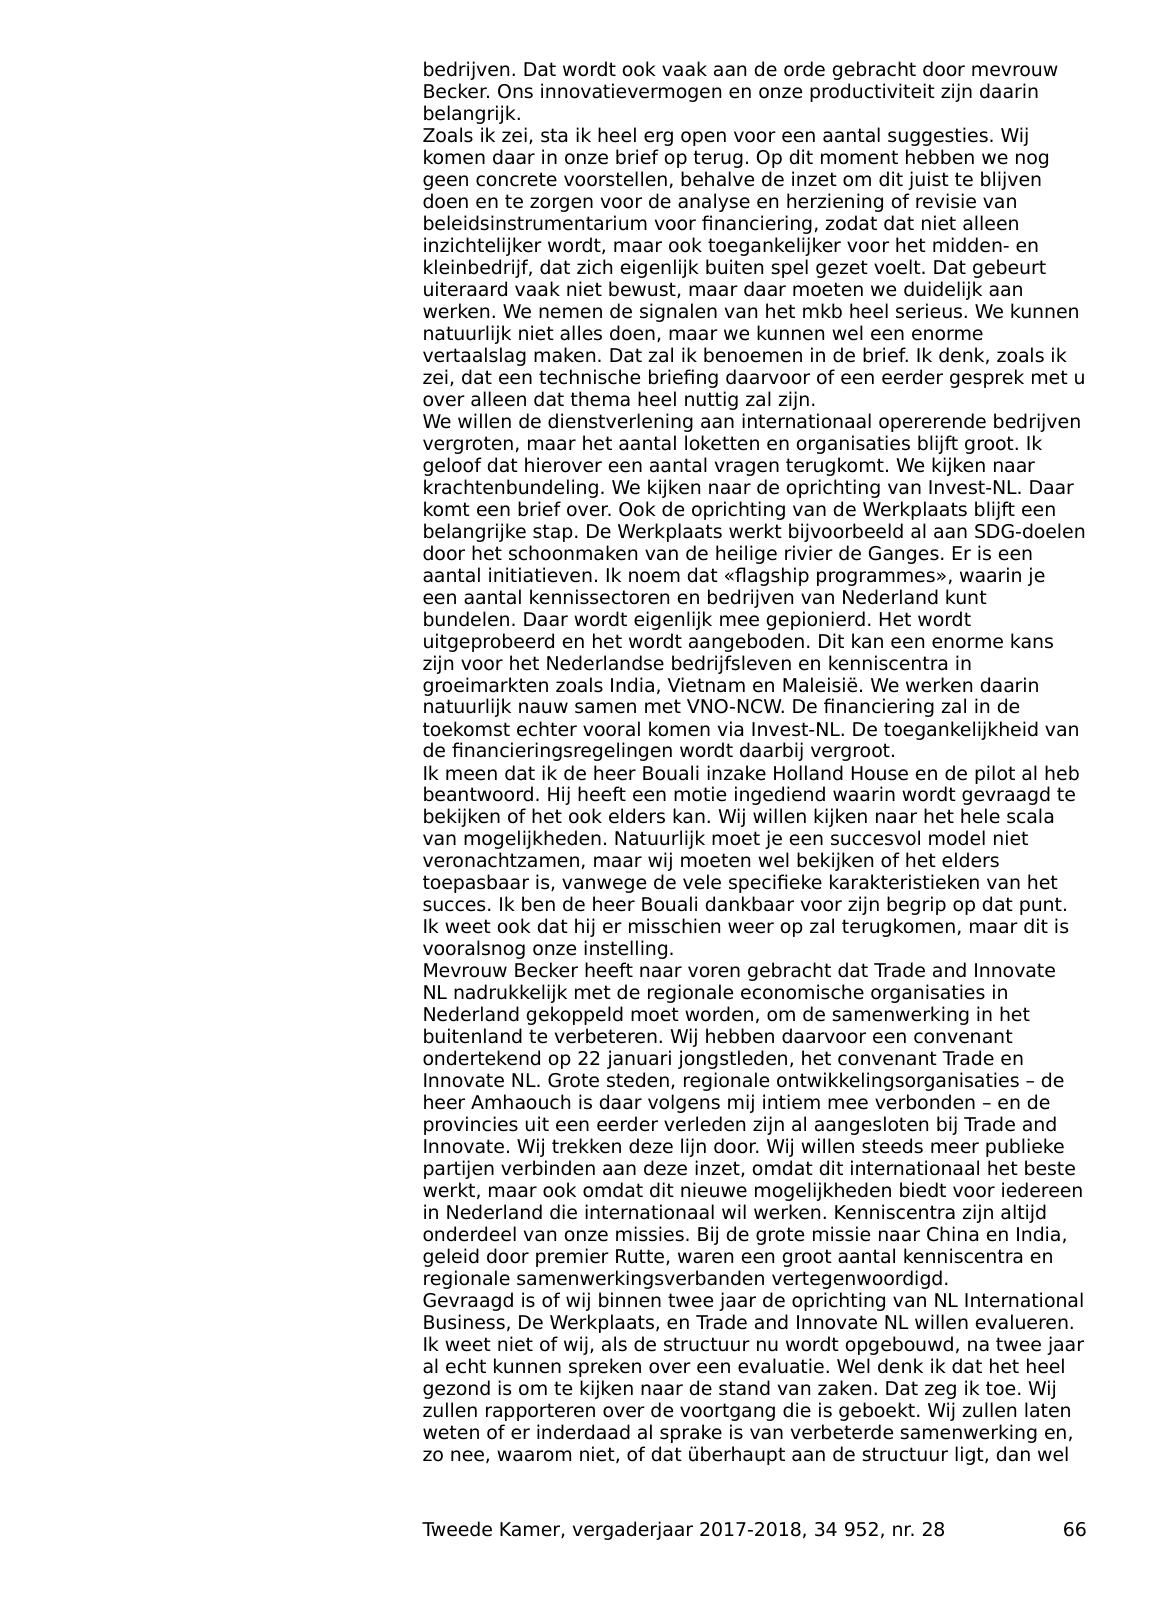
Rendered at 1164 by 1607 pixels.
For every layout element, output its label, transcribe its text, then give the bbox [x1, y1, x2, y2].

text Gevraagd is of wij binnen twee jaar de oprichting van NL International Business, De Werkplaats, en Trade and Innovate NL willen evalueren. Ik weet niet of wij, als de structuur nu wordt opgebouwd, na twee jaar al echt kunnen spreken over een evaluatie. Wel denk ik dat het heel gezond is om te kijken naar de stand van zaken. Dat zeg ik toe. Wij zullen rapporteren over de voortgang die is geboekt. Wij zullen laten weten of er inderdaad al sprake is van verbeterde samenwerking en, zo nee, waarom niet, of dat überhaupt aan de structuur ligt, dan wel [422, 1290, 1087, 1466]
text Mevrouw Becker heeft naar voren gebracht dat Trade and Innovate NL nadrukkelijk met de regionale economische organisaties in Nederland gekoppeld moet worden, om de samenwerking in het buitenland te verbeteren. Wij hebben daarvoor een convenant ondertekend op 22 januari jongstleden, het convenant Trade en Innovate NL. Grote steden, regionale ontwikkelingsorganisaties – de heer Amhaouch is daar volgens mij intiem mee verbonden – en de provincies uit een eerder verleden zijn al aangesloten bij Trade and Innovate. Wij trekken deze lijn door. Wij willen steeds meer publieke partijen verbinden aan deze inzet, omdat dit internationaal het beste werkt, maar ook omdat dit nieuwe mogelijkheden biedt voor iedereen in Nederland die internationaal wil werken. Kenniscentra zijn altijd onderdeel van onze missies. Bij de grote missie naar China en India, geleid door premier Rutte, waren een groot aantal kenniscentra en regionale samenwerkingsverbanden vertegenwoordigd. [422, 960, 1087, 1290]
text bedrijven. Dat wordt ook vaak aan de orde gebracht door mevrouw Becker. Ons innovatievermogen en onze productiviteit zijn daarin belangrijk. [422, 59, 1087, 125]
text We willen de dienstverlening aan internationaal opererende bedrijven vergroten, maar het aantal loketten en organisaties blijft groot. Ik geloof dat hierover een aantal vragen terugkomt. We kijken naar krachtenbundeling. We kijken naar de oprichting van Invest-NL. Daar komt een brief over. Ook de oprichting van de Werkplaats blijft een belangrijke stap. De Werkplaats werkt bijvoorbeeld al aan SDG-doelen door het schoonmaken van de heilige rivier de Ganges. Er is een aantal initiatieven. Ik noem dat «flagship programmes», waarin je een aantal kennissectoren en bedrijven van Nederland kunt bundelen. Daar wordt eigenlijk mee gepionierd. Het wordt uitgeprobeerd en het wordt aangeboden. Dit kan een enorme kans zijn voor het Nederlandse bedrijfsleven en kenniscentra in groeimarkten zoals India, Vietnam en Maleisië. We werken daarin natuurlijk nauw samen met VNO-NCW. De financiering zal in de toekomst echter vooral komen via Invest-NL. De toegankelijkheid van de financieringsregelingen wordt daarbij vergroot. [422, 411, 1087, 762]
text Zoals ik zei, sta ik heel erg open voor een aantal suggesties. Wij komen daar in onze brief op terug. Op dit moment hebben we nog geen concrete voorstellen, behalve de inzet om dit juist te blijven doen en te zorgen voor de analyse en herziening of revisie van beleidsinstrumentarium voor financiering, zodat dat niet alleen inzichtelijker wordt, maar ook toegankelijker voor het midden- en kleinbedrijf, dat zich eigenlijk buiten spel gezet voelt. Dat gebeurt uiteraard vaak niet bewust, maar daar moeten we duidelijk aan werken. We nemen de signalen van het mkb heel serieus. We kunnen natuurlijk niet alles doen, maar we kunnen wel een enorme vertaalslag maken. Dat zal ik benoemen in de brief. Ik denk, zoals ik zei, dat een technische briefing daarvoor of een eerder gesprek met u over alleen dat thema heel nuttig zal zijn. [422, 125, 1087, 411]
text Ik meen dat ik de heer Bouali inzake Holland House en de pilot al heb beantwoord. Hij heeft een motie ingediend waarin wordt gevraagd te bekijken of het ook elders kan. Wij willen kijken naar het hele scala van mogelijkheden. Natuurlijk moet je een succesvol model niet veronachtzamen, maar wij moeten wel bekijken of het elders toepasbaar is, vanwege de vele specifieke karakteristieken van het succes. Ik ben de heer Bouali dankbaar voor zijn begrip op dat punt. Ik weet ook dat hij er misschien weer op zal terugkomen, maar dit is vooralsnog onze instelling. [422, 762, 1087, 960]
